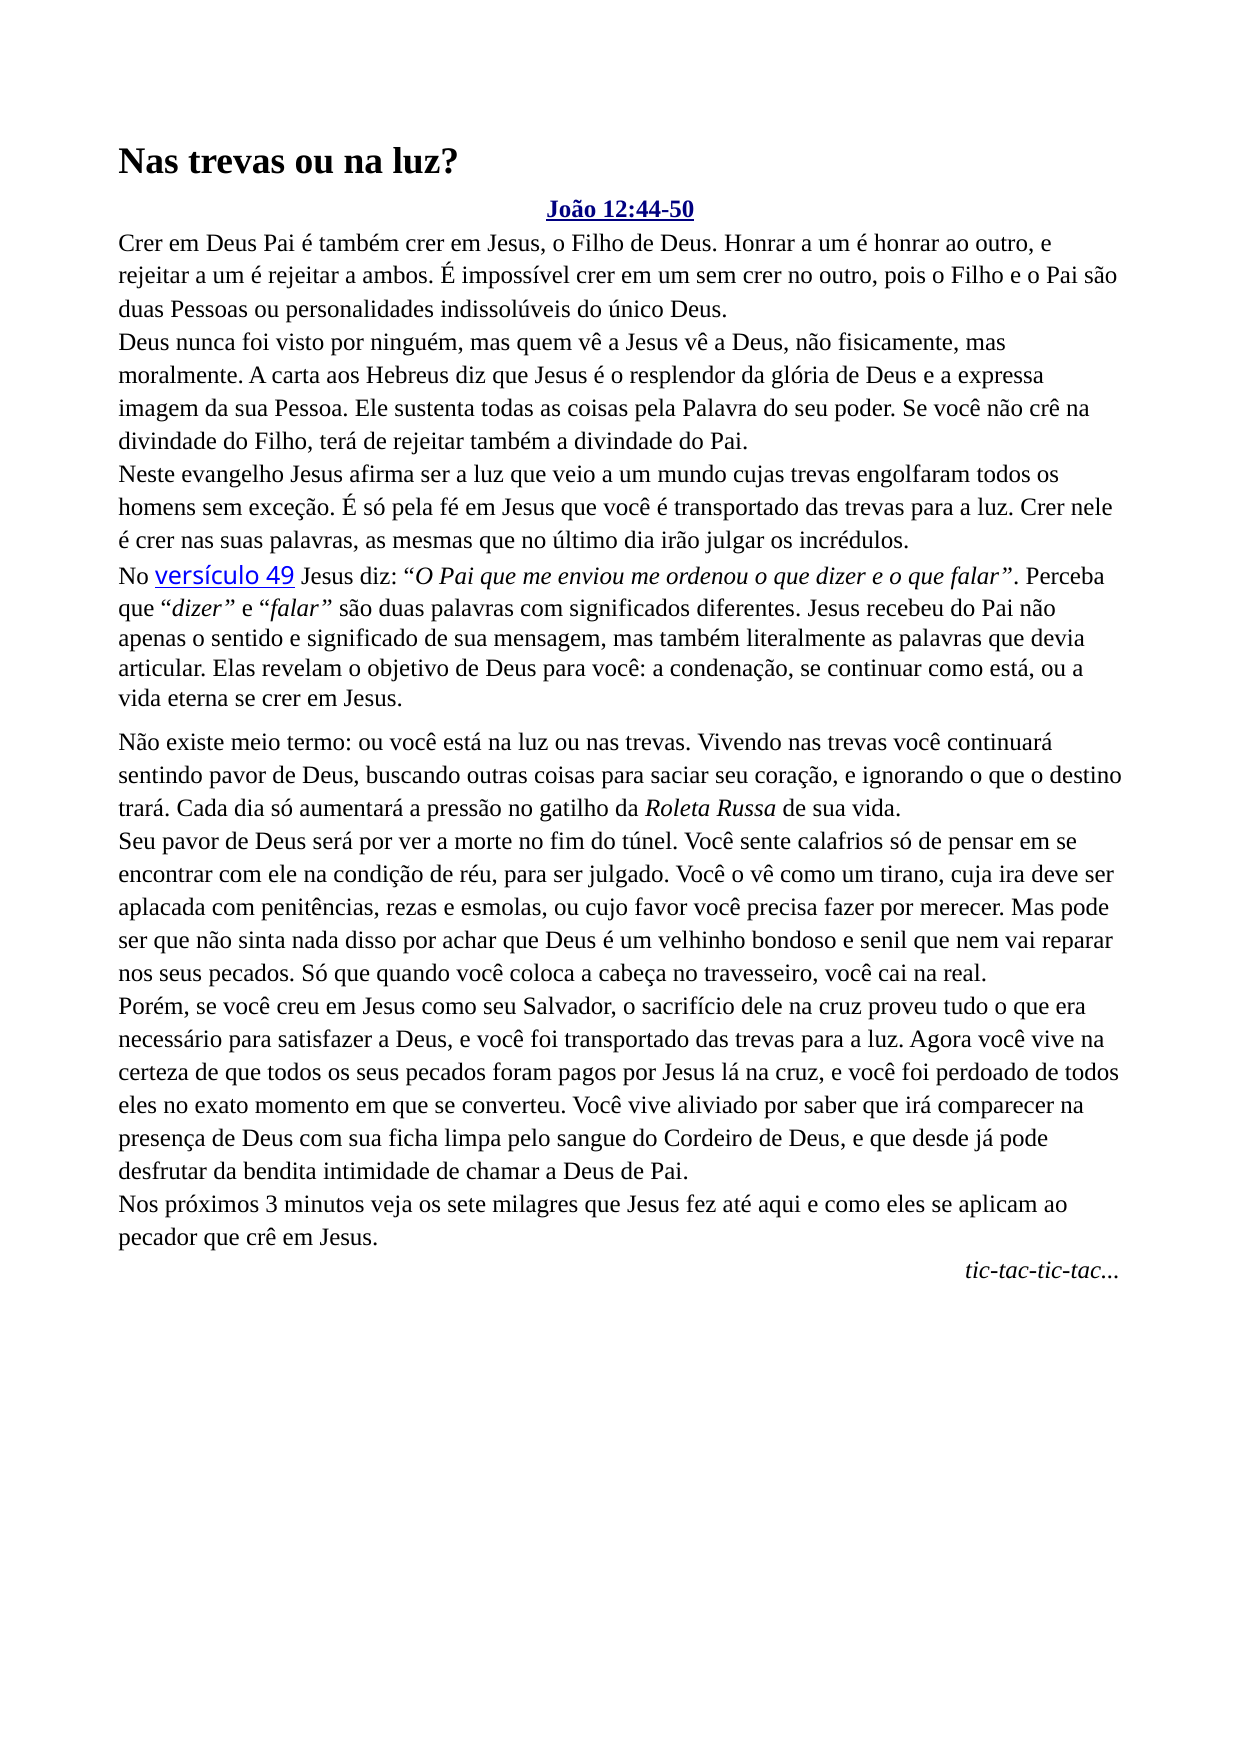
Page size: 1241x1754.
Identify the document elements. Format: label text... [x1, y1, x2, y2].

text tic-tac-tic-tac... [118, 1255, 1122, 1284]
text Nos próximos 3 minutos veja os sete milagres que Jesus fez até aqui e como eles se aplicam ao pecador que crê em Jesus. [118, 1189, 1122, 1251]
text Deus nunca foi visto por ninguém, mas quem vê a Jesus vê a Deus, não fisicamente, mas moralmente. A carta aos Hebreus diz que Jesus é o resplendor da glória de Deus e a expressa imagem da sua Pessoa. Ele sustenta todas as coisas pela Palavra do seu poder. Se você não crê na divindade do Filho, terá de rejeitar também a divindade do Pai. [118, 327, 1122, 454]
text Não existe meio termo: ou você está na luz ou nas trevas. Vivendo nas trevas você continuará sentindo pavor de Deus, buscando outras coisas para saciar seu coração, e ignorando o que o destino trará. Cada dia só aumentará a pressão no gatilho da Roleta Russa de sua vida. [118, 727, 1122, 822]
text Porém, se você creu em Jesus como seu Salvador, o sacrifício dele na cruz proveu tudo o que era necessário para satisfazer a Deus, e você foi transportado das trevas para a luz. Agora você vive na certeza de que todos os seus pecados foram pagos por Jesus lá na cruz, e você foi perdoado de todos eles no exato momento em que se converteu. Você vive aliviado por saber que irá comparecer na presença de Deus com sua ficha limpa pelo sangue do Cordeiro de Deus, e que desde já pode desfrutar da bendita intimidade de chamar a Deus de Pai. [118, 991, 1122, 1185]
subtitle Nas trevas ou na luz? [118, 139, 1122, 182]
text Crer em Deus Pai é também crer em Jesus, o Filho de Deus. Honrar a um é honrar ao outro, e rejeitar a um é rejeitar a ambos. É impossível crer em um sem crer no outro, pois o Filho e o Pai são duas Pessoas ou personalidades indissolúveis do único Deus. [118, 228, 1122, 322]
text João 12:44-50 [118, 194, 1122, 223]
text Neste evangelho Jesus afirma ser a luz que veio a um mundo cujas trevas engolfaram todos os homens sem exceção. É só pela fé em Jesus que você é transportado das trevas para a luz. Crer nele é crer nas suas palavras, as mesmas que no último dia irão julgar os incrédulos. [118, 459, 1122, 553]
text Seu pavor de Deus será por ver a morte no fim do túnel. Você sente calafrios só de pensar em se encontrar com ele na condição de réu, para ser julgado. Você o vê como um tirano, cuja ira deve ser aplacada com penitências, rezas e esmolas, ou cujo favor você precisa fazer por merecer. Mas pode ser que não sinta nada disso por achar que Deus é um velhinho bondoso e senil que nem vai reparar nos seus pecados. Só que quando você coloca a cabeça no travesseiro, você cai na real. [118, 826, 1122, 987]
text No versículo 49 Jesus diz: “O Pai que me enviou me ordenou o que dizer e o que falar”. Perceba que “dizer” e “falar” são duas palavras com significados diferentes. Jesus recebeu do Pai não apenas o sentido e significado de sua mensagem, mas também literalmente as palavras que devia articular. Elas revelam o objetivo de Deus para você: a condenação, se continuar como está, ou a vida eterna se crer em Jesus. [118, 558, 1122, 712]
